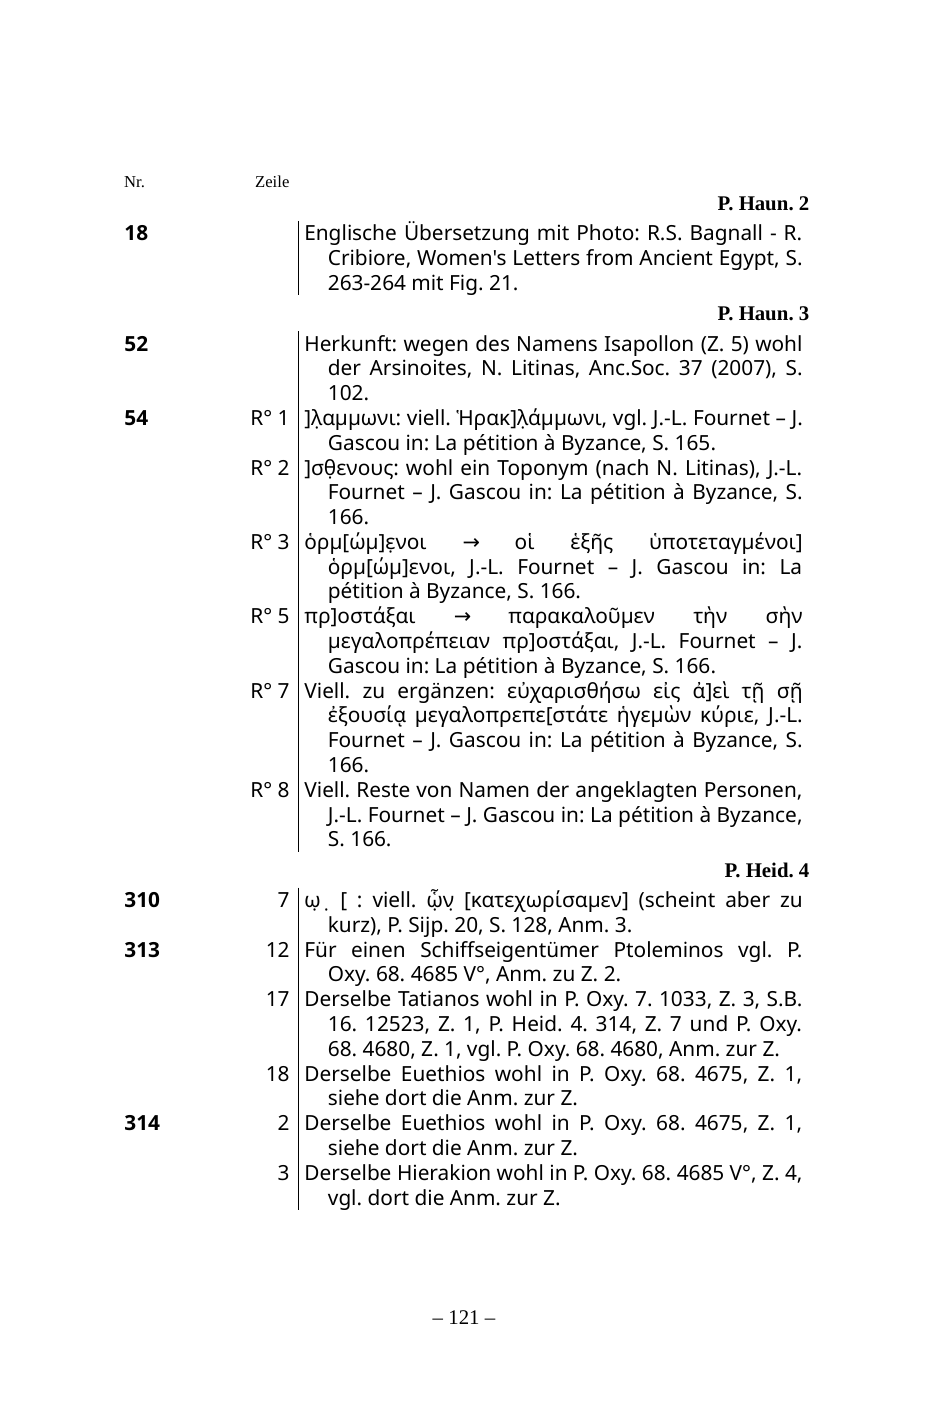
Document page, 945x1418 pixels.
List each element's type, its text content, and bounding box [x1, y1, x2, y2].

table_cell 12 [207, 937, 298, 987]
table_header 7 [207, 888, 298, 937]
table_cell 314 [118, 1111, 207, 1160]
table_header 52 [118, 331, 298, 406]
table_cell ]λ̣αμμωνι: viell. Ἡρακ]λ̣άμμωνι, vgl. J.-L. Fournet – J. Gascou in: La pétition à Byzance, S. 165. [299, 406, 809, 455]
subtitle P. Haun. 3 [118, 301, 809, 325]
table_cell 2 [207, 1111, 298, 1160]
table_cell R° 1 [207, 406, 298, 455]
table_cell Derselbe Euethios wohl in P. Oxy. 68. 4675, Z. 1, siehe dort die Anm. zur Z. [299, 1111, 809, 1160]
table_cell 54 [118, 406, 207, 455]
table_cell R° 2 [207, 455, 298, 529]
table_header ω̣ ̣ [ : viell. ὧ̣ν̣ [κατεχωρίσαμεν] (scheint aber zu kurz), P. Sijp. 20, S. 128, Anm. 3. [299, 888, 809, 937]
table_cell [118, 778, 207, 852]
table_cell [118, 1160, 207, 1210]
table_cell Derselbe Euethios wohl in P. Oxy. 68. 4675, Z. 1, siehe dort die Anm. zur Z. [299, 1061, 809, 1111]
table_cell R° 7 [207, 678, 298, 777]
subtitle P. Haun. 2 [118, 191, 809, 215]
table_header 18 [118, 221, 298, 295]
table_cell [118, 530, 207, 604]
table_cell R° 5 [207, 604, 298, 678]
table_cell [118, 987, 207, 1061]
table_cell R° 8 [207, 778, 298, 852]
table_cell Viell. zu ergänzen: εὐχαρισθήσω εἰς ἀ]εὶ τῇ σῇ ἐξουσίᾳ μεγαλοπρεπε[στάτε ἡγεμὼν κύριε, J.-L. Fournet – J. Gascou in: La pétition à Byzance, S. 166. [299, 678, 809, 777]
table_cell 18 [207, 1061, 298, 1111]
table_cell 3 [207, 1160, 298, 1210]
table_cell πρ]οστάξαι → παρακαλοῦμεν τὴν σὴν μεγαλοπρέπειαν πρ]οστάξαι, J.-L. Fournet – J. Gascou in: La pétition à Byzance, S. 166. [299, 604, 809, 678]
table_cell [118, 604, 207, 678]
table_header Englische Übersetzung mit Photo: R.S. Bagnall - R. Cribiore, Women's Letters from Ancient Egypt, S. 263-264 mit Fig. 21. [299, 221, 809, 295]
table_cell [118, 455, 207, 529]
table_cell [118, 678, 207, 777]
table_cell ]σθ̣ενους: wohl ein Toponym (nach N. Litinas), J.-L. Fournet – J. Gascou in: La pétition à Byzance, S. 166. [299, 455, 809, 529]
table_header 310 [118, 888, 207, 937]
table_cell [118, 1061, 207, 1111]
table_cell 17 [207, 987, 298, 1061]
table_header Herkunft: wegen des Namens Isapollon (Z. 5) wohl der Arsinoites, N. Litinas, Anc.Soc. 37 (2007), S. 102. [299, 331, 809, 406]
table_cell R° 3 [207, 530, 298, 604]
subtitle P. Heid. 4 [118, 858, 809, 882]
table_cell Derselbe Tatianos wohl in P. Oxy. 7. 1033, Z. 3, S.B. 16. 12523, Z. 1, P. Heid. 4. 314, Z. 7 und P. Oxy. 68. 4680, Z. 1, vgl. P. Oxy. 68. 4680, Anm. zur Z. [299, 987, 809, 1061]
table_cell Für einen Schiffseigentümer Ptoleminos vgl. P. Oxy. 68. 4685 V°, Anm. zu Z. 2. [299, 937, 809, 987]
table_cell 313 [118, 937, 207, 987]
table_cell Viell. Reste von Namen der angeklagten Personen, J.-L. Fournet – J. Gascou in: La pétition à Byzance, S. 166. [299, 778, 809, 852]
table_cell ὁρμ[ώμ]ε̣νοι → οἱ ἑξῆς ὑποτεταγμένοι] ὁρμ[ώμ]ενοι, J.-L. Fournet – J. Gascou in: La pétition à Byzance, S. 166. [299, 530, 809, 604]
table_cell Derselbe Hierakion wohl in P. Oxy. 68. 4685 V°, Z. 4, vgl. dort die Anm. zur Z. [299, 1160, 809, 1210]
